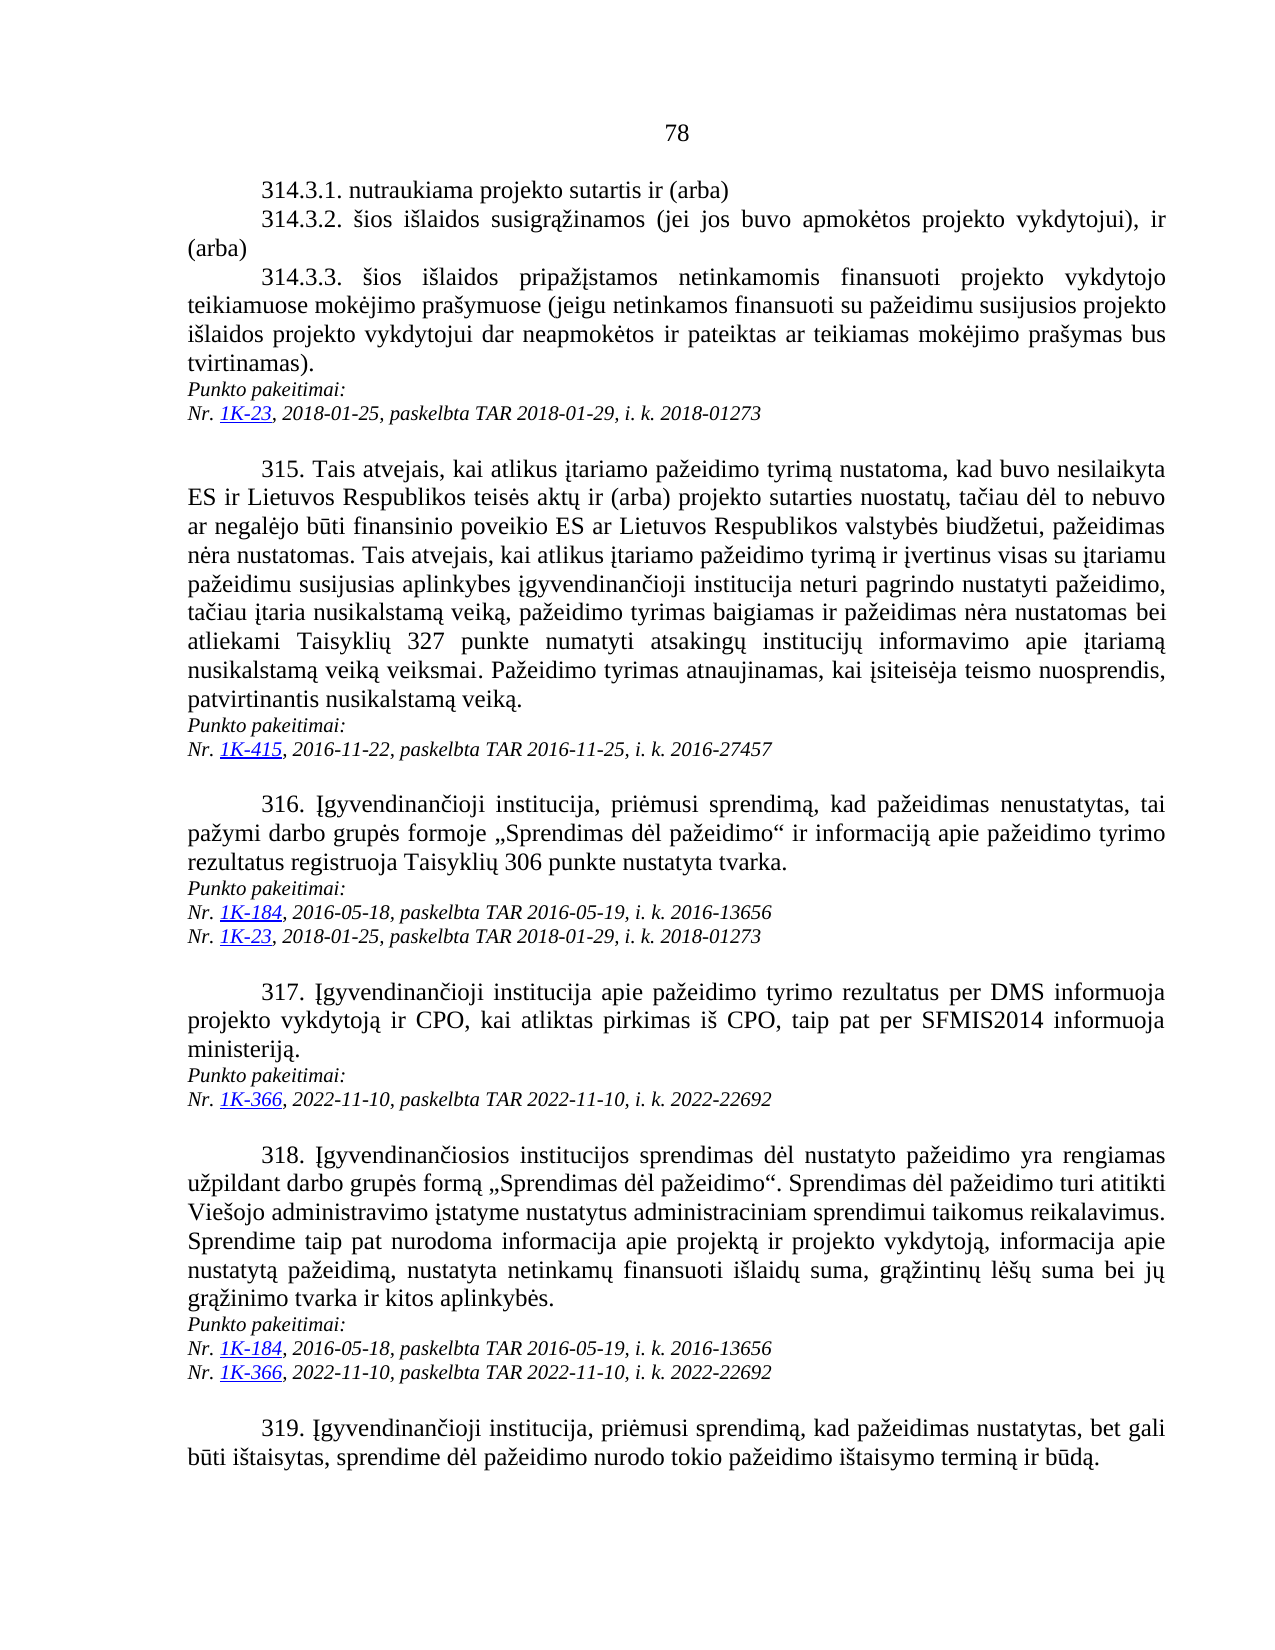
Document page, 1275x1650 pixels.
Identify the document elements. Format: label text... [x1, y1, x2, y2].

text 319. Įgyvendinančioji institucija, priėmusi sprendimą, kad pažeidimas nustatytas, bet gali būti ištaisytas, sprendime dėl pažeidimo nurodo tokio pažeidimo ištaisymo terminą ir būdą. [187, 1413, 1167, 1471]
text Nr. 1K-184, 2016-05-18, paskelbta TAR 2016-05-19, i. k. 2016-13656 [187, 1336, 1167, 1360]
text Nr. 1K-23, 2018-01-25, paskelbta TAR 2018-01-29, i. k. 2018-01273 [187, 924, 1167, 948]
text 318. Įgyvendinančiosios institucijos sprendimas dėl nustatyto pažeidimo yra rengiamas užpildant darbo grupės formą „Sprendimas dėl pažeidimo“. Sprendimas dėl pažeidimo turi atitikti Viešojo administravimo įstatyme nustatytus administraciniam sprendimui taikomus reikalavimus. Sprendime taip pat nurodoma informacija apie projektą ir projekto vykdytoją, informacija apie nustatytą pažeidimą, nustatyta netinkamų finansuoti išlaidų suma, grąžintinų lėšų suma bei jų grąžinimo tvarka ir kitos aplinkybės. [187, 1140, 1167, 1312]
text Punkto pakeitimai: [187, 377, 1167, 401]
text 314.3.2. šios išlaidos susigrąžinamos (jei jos buvo apmokėtos projekto vykdytojui), ir (arba) [187, 204, 1167, 262]
text 314.3.3. šios išlaidos pripažįstamos netinkamomis finansuoti projekto vykdytojo teikiamuose mokėjimo prašymuose (jeigu netinkamos finansuoti su pažeidimu susijusios projekto išlaidos projekto vykdytojui dar neapmokėtos ir pateiktas ar teikiamas mokėjimo prašymas bus tvirtinamas). [187, 262, 1167, 377]
text Nr. 1K-415, 2016-11-22, paskelbta TAR 2016-11-25, i. k. 2016-27457 [187, 737, 1167, 761]
text 316. Įgyvendinančioji institucija, priėmusi sprendimą, kad pažeidimas nenustatytas, tai pažymi darbo grupės formoje „Sprendimas dėl pažeidimo“ ir informaciją apie pažeidimo tyrimo rezultatus registruoja Taisyklių 306 punkte nustatyta tvarka. [187, 789, 1167, 876]
text Nr. 1K-23, 2018-01-25, paskelbta TAR 2018-01-29, i. k. 2018-01273 [187, 401, 1167, 425]
text Punkto pakeitimai: [187, 876, 1167, 900]
text Nr. 1K-366, 2022-11-10, paskelbta TAR 2022-11-10, i. k. 2022-22692 [187, 1360, 1167, 1384]
text 317. Įgyvendinančioji institucija apie pažeidimo tyrimo rezultatus per DMS informuoja projekto vykdytoją ir CPO, kai atliktas pirkimas iš CPO, taip pat per SFMIS2014 informuoja ministeriją. [187, 977, 1167, 1063]
text Nr. 1K-184, 2016-05-18, paskelbta TAR 2016-05-19, i. k. 2016-13656 [187, 900, 1167, 924]
text Punkto pakeitimai: [187, 1063, 1167, 1087]
text Punkto pakeitimai: [187, 712, 1167, 737]
text 315. Tais atvejais, kai atlikus įtariamo pažeidimo tyrimą nustatoma, kad buvo nesilaikyta ES ir Lietuvos Respublikos teisės aktų ir (arba) projekto sutarties nuostatų, tačiau dėl to nebuvo ar negalėjo būti finansinio poveikio ES ar Lietuvos Respublikos valstybės biudžetui, pažeidimas nėra nustatomas. Tais atvejais, kai atlikus įtariamo pažeidimo tyrimą ir įvertinus visas su įtariamu pažeidimu susijusias aplinkybes įgyvendinančioji institucija neturi pagrindo nustatyti pažeidimo, tačiau įtaria nusikalstamą veiką, pažeidimo tyrimas baigiamas ir pažeidimas nėra nustatomas bei atliekami Taisyklių 327 punkte numatyti atsakingų institucijų informavimo apie įtariamą nusikalstamą veiką veiksmai. Pažeidimo tyrimas atnaujinamas, kai įsiteisėja teismo nuosprendis, patvirtinantis nusikalstamą veiką. [187, 454, 1167, 712]
text Punkto pakeitimai: [187, 1312, 1167, 1336]
text Nr. 1K-366, 2022-11-10, paskelbta TAR 2022-11-10, i. k. 2022-22692 [187, 1087, 1167, 1111]
text 314.3.1. nutraukiama projekto sutartis ir (arba) [187, 176, 1167, 204]
